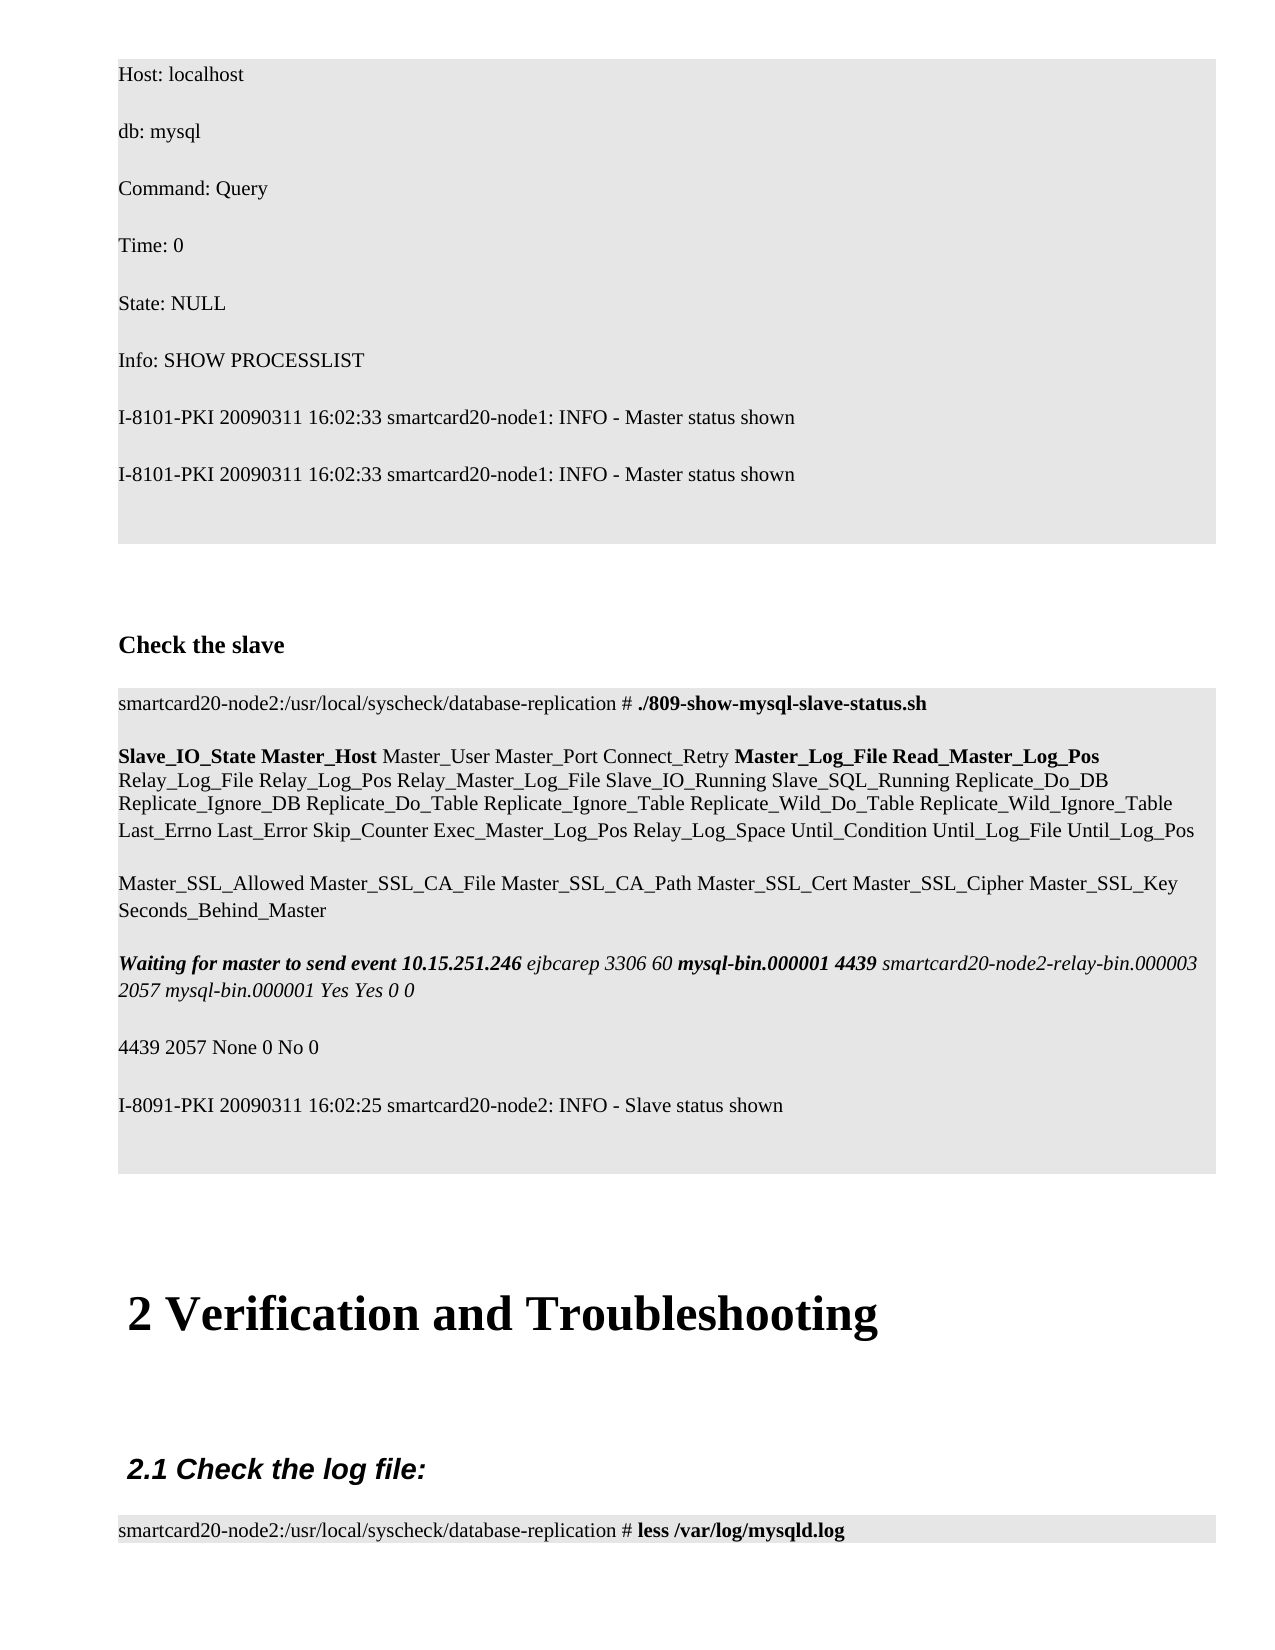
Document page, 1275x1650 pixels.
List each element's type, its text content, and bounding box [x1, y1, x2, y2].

text Host: localhost [118, 59, 1216, 87]
text Waiting for master to send event 10.15.251.246 ejbcarep 3306 60 mysql-bin.000001 4439 smartcard20-node2-relay-bin.000003 2057 mysql-bin.000001 Yes Yes 0 0 [118, 952, 1216, 1003]
text I-8101-PKI 20090311 16:02:33 smartcard20-node1: INFO - Master status shown [118, 459, 1216, 487]
subtitle 2 Verification and Troubleshooting [127, 1286, 1207, 1342]
text smartcard20-node2:/usr/local/syscheck/database-replication # ./809-show-mysql-slave-status.sh [118, 688, 1216, 716]
text Slave_IO_State Master_Host Master_User Master_Port Connect_Retry Master_Log_File Read_Master_Log_Pos Relay_Log_File Relay_Log_Pos Relay_Master_Log_File Slave_IO_Running Slave_SQL_Running Replicate_Do_DB Replicate_Ignore_DB Replicate_Do_Table Replicate_Ignore_Table Replicate_Wild_Do_Table Replicate_Wild_Ignore_Table Last_Errno Last_Error Skip_Counter Exec_Master_Log_Pos Relay_Log_Space Until_Condition Until_Log_File Until_Log_Pos [118, 745, 1216, 842]
text db: mysql [118, 116, 1216, 144]
text Info: SHOW PROCESSLIST [118, 345, 1216, 373]
text Command: Query [118, 173, 1216, 201]
text I-8101-PKI 20090311 16:02:33 smartcard20-node1: INFO - Master status shown [118, 402, 1216, 430]
text Time: 0 [118, 231, 1216, 258]
text Master_SSL_Allowed Master_SSL_CA_File Master_SSL_CA_Path Master_SSL_Cert Master_SSL_Cipher Master_SSL_Key Seconds_Behind_Master [118, 872, 1216, 923]
text 4439 2057 None 0 No 0 [118, 1032, 1216, 1060]
text I-8091-PKI 20090311 16:02:25 smartcard20-node2: INFO - Slave status shown [118, 1090, 1216, 1117]
subtitle 2.1 Check the log file: [127, 1453, 1207, 1486]
text Check the slave [118, 631, 1216, 659]
text smartcard20-node2:/usr/local/syscheck/database-replication # less /var/log/mysqld.log [118, 1515, 1216, 1543]
text State: NULL [118, 288, 1216, 316]
